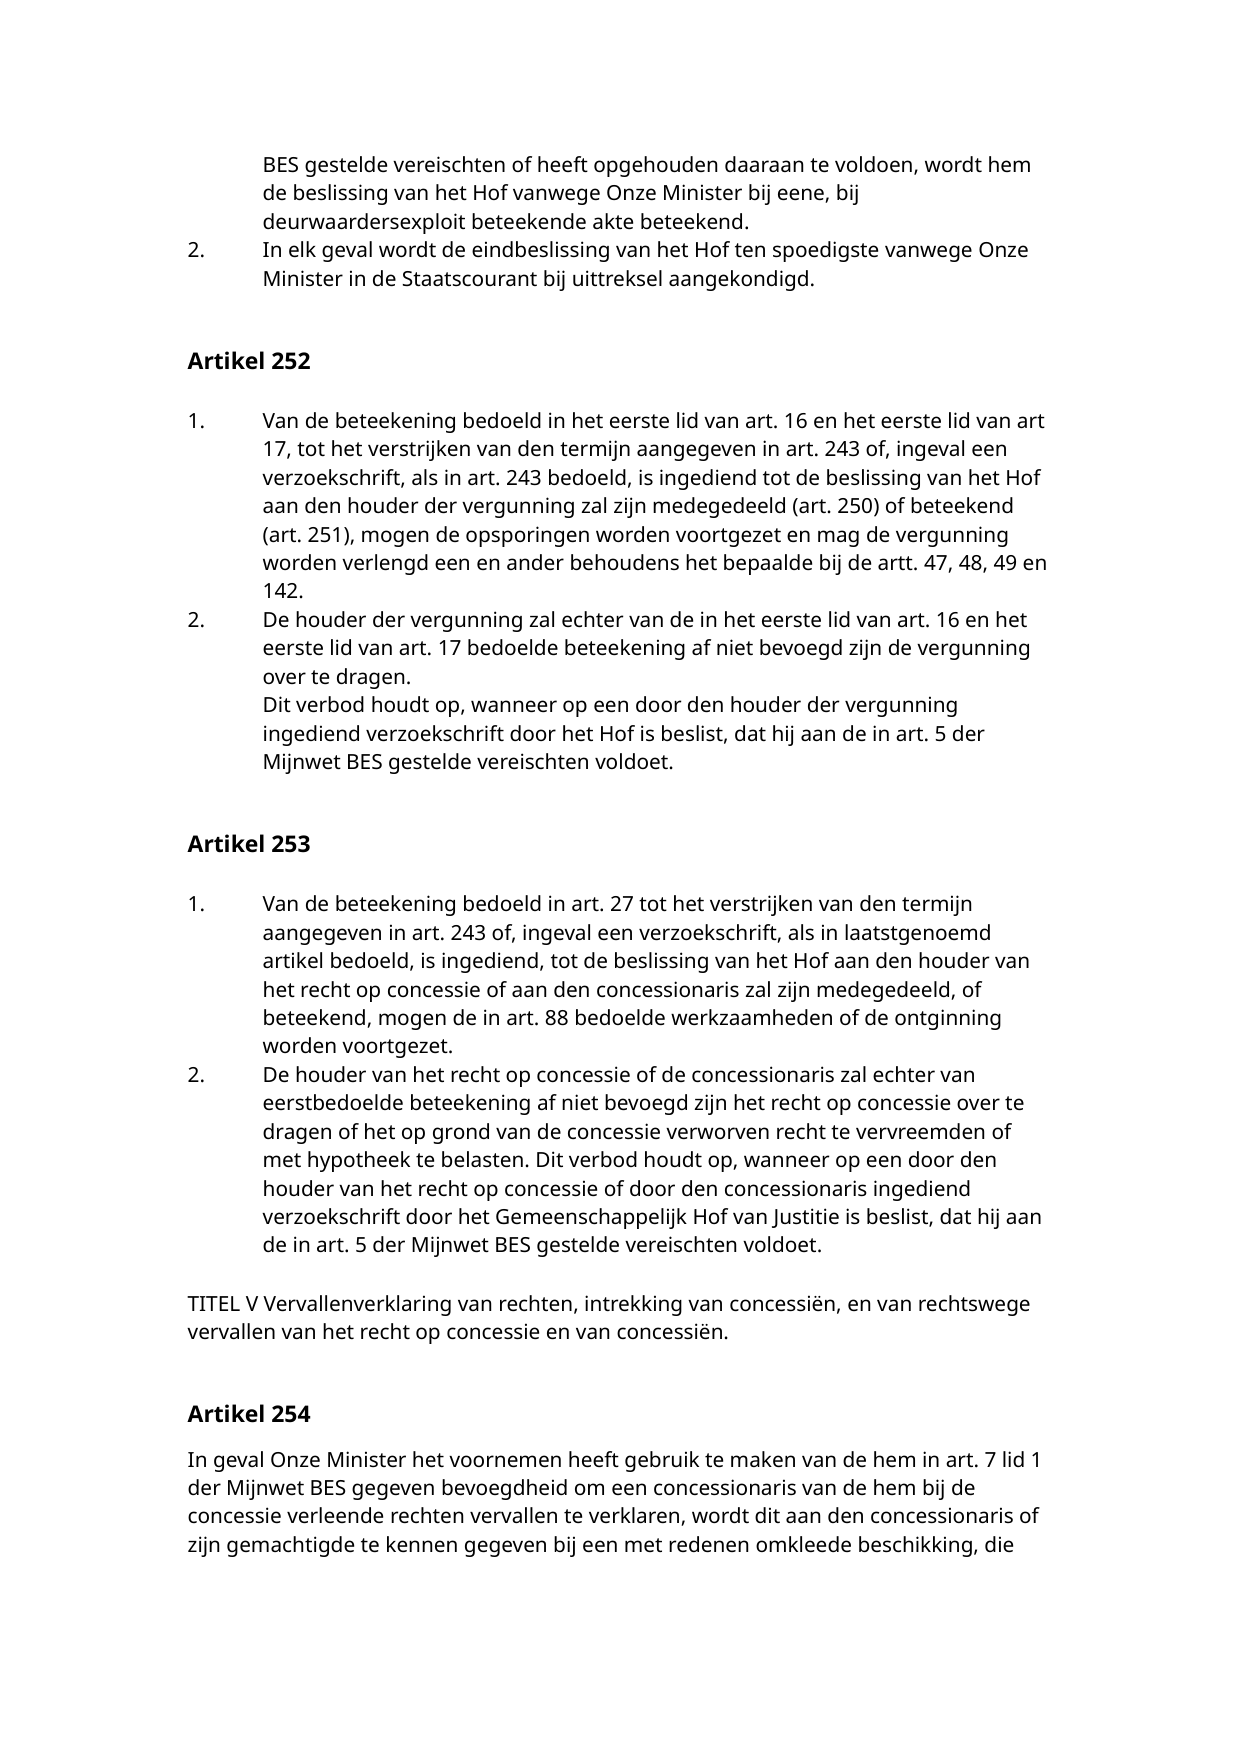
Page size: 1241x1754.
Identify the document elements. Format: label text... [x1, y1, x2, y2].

list De houder der vergunning zal echter van de in het eerste lid van art. 16 en het eerste lid van art. 17 bedoelde beteekening af niet bevoegd zijn de vergunning over te dragen. [187, 605, 1053, 690]
list Van de beteekening bedoeld in het eerste lid van art. 16 en het eerste lid van art 17, tot het verstrijken van den termijn aangegeven in art. 243 of, ingeval een verzoekschrift, als in art. 243 bedoeld, is ingediend tot de beslissing van het Hof aan den houder der vergunning zal zijn medegedeeld (art. 250) of beteekend (art. 251), mogen de opsporingen worden voortgezet en mag de vergunning worden verlengd een en ander behoudens het bepaalde bij de artt. 47, 48, 49 en 142. [187, 406, 1053, 605]
subtitle Artikel 252 [187, 345, 1053, 376]
subtitle TITEL V Vervallenverklaring van rechten, intrekking van concessiën, en van rechtswege vervallen van het recht op concessie en van concessiën. [187, 1289, 1053, 1346]
subtitle Artikel 254 [187, 1398, 1053, 1430]
list Dit verbod houdt op, wanneer op een door den houder der vergunning ingediend verzoekschrift door het Hof is beslist, dat hij aan de in art. 5 der Mijnwet BES gestelde vereischten voldoet. [187, 690, 1053, 776]
list BES gestelde vereischten of heeft opgehouden daaraan te voldoen, wordt hem de beslissing van het Hof vanwege Onze Minister bij eene, bij deurwaardersexploit beteekende akte beteekend. [187, 150, 1053, 235]
subtitle Artikel 253 [187, 828, 1053, 859]
list De houder van het recht op concessie of de concessionaris zal echter van eerstbedoelde beteekening af niet bevoegd zijn het recht op concessie over te dragen of het op grond van de concessie verworven recht te vervreemden of met hypotheek te belasten. Dit verbod houdt op, wanneer op een door den houder van het recht op concessie of door den concessionaris ingediend verzoekschrift door het Gemeenschappelijk Hof van Justitie is beslist, dat hij aan de in art. 5 der Mijnwet BES gestelde vereischten voldoet. [187, 1060, 1053, 1259]
list In elk geval wordt de eindbeslissing van het Hof ten spoedigste vanwege Onze Minister in de Staatscourant bij uittreksel aangekondigd. [187, 235, 1053, 292]
list Van de beteekening bedoeld in art. 27 tot het verstrijken van den termijn aangegeven in art. 243 of, ingeval een verzoekschrift, als in laatstgenoemd artikel bedoeld, is ingediend, tot de beslissing van het Hof aan den houder van het recht op concessie of aan den concessionaris zal zijn medegedeeld, of beteekend, mogen de in art. 88 bedoelde werkzaamheden of de ontginning worden voortgezet. [187, 889, 1053, 1060]
text In geval Onze Minister het voornemen heeft gebruik te maken van de hem in art. 7 lid 1 der Mijnwet BES gegeven bevoegdheid om een concessionaris van de hem bij de concessie verleende rechten vervallen te verklaren, wordt dit aan den concessionaris of zijn gemachtigde te kennen gegeven bij een met redenen omkleede beschikking, die [187, 1445, 1053, 1558]
